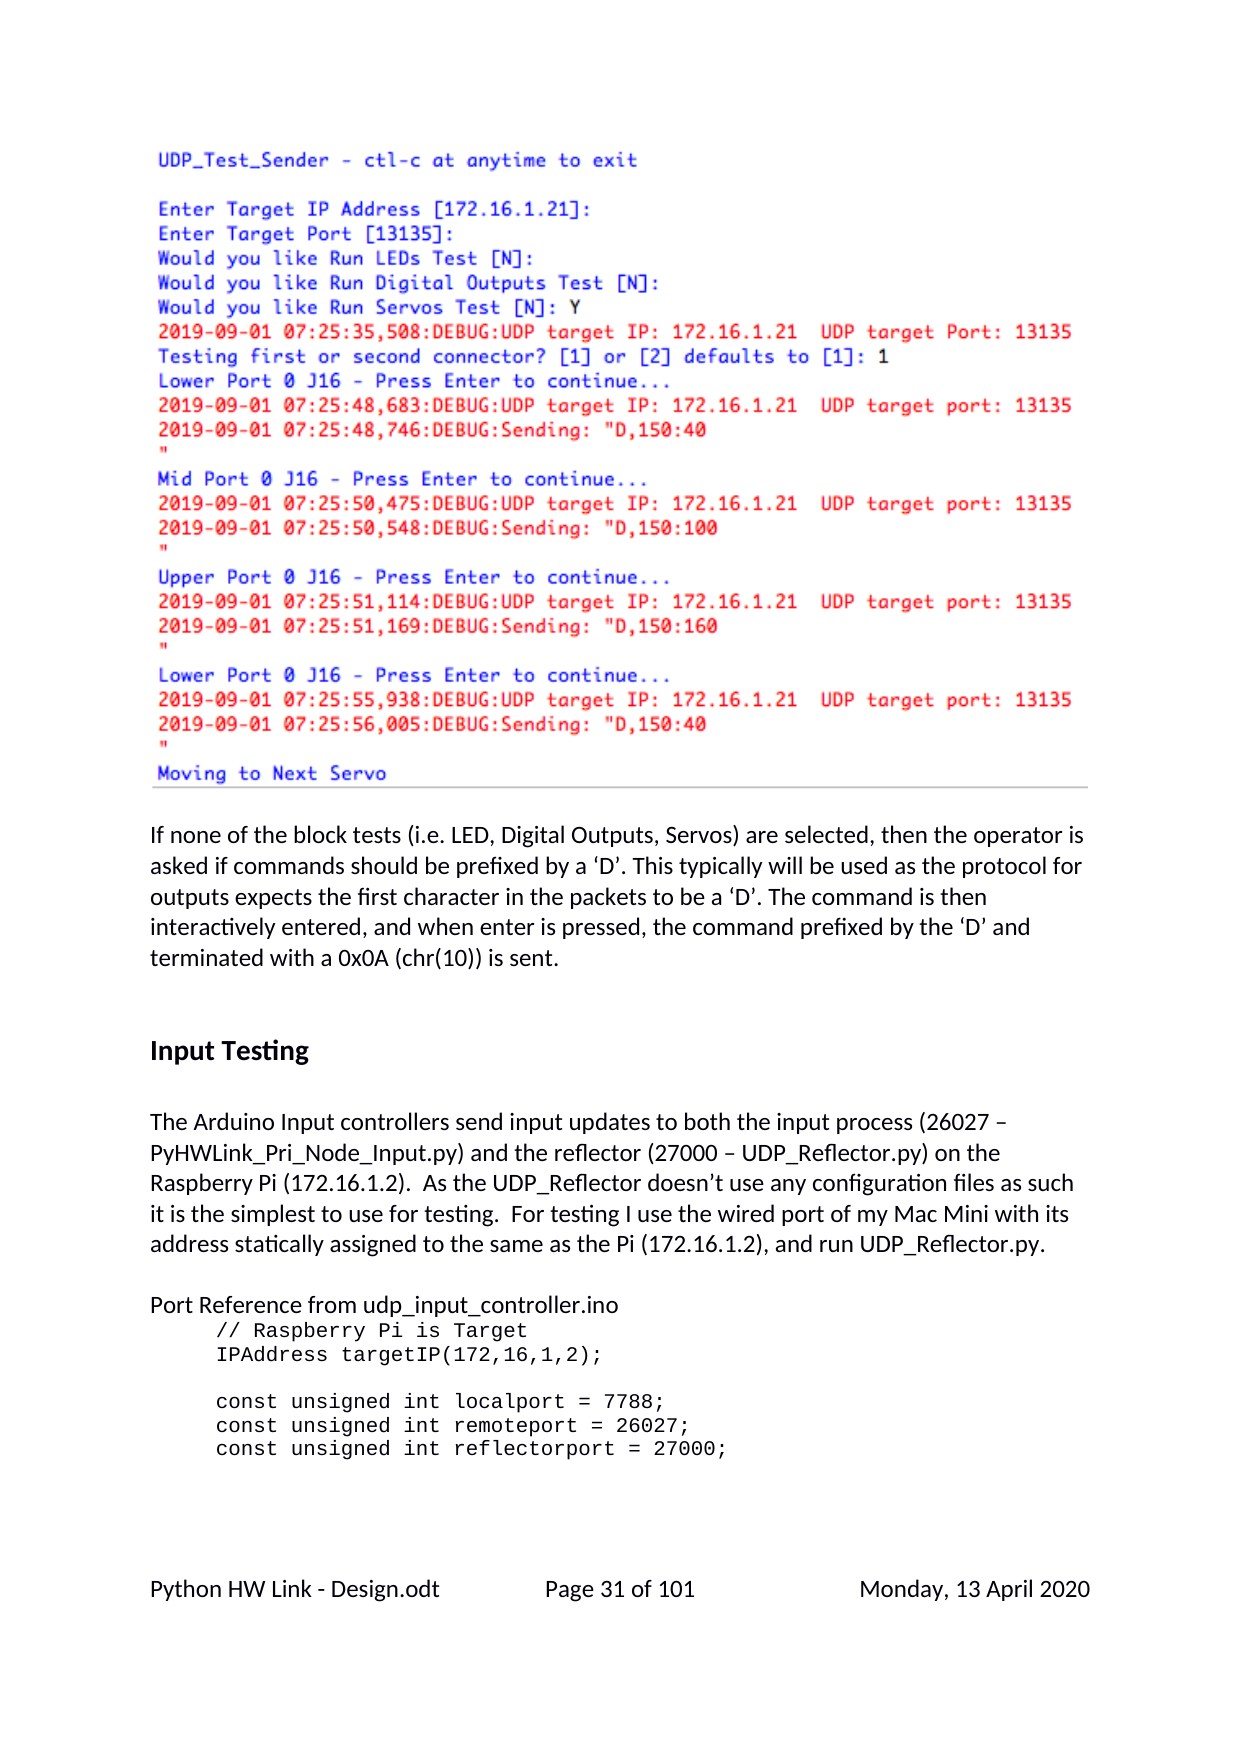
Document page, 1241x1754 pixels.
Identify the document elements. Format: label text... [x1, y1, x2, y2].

text Port Reference from udp_input_controller.ino [150, 1289, 1090, 1320]
text const unsigned int remoteport = 26027; [216, 1415, 1090, 1438]
text // Raspberry Pi is Target [216, 1320, 1090, 1344]
text const unsigned int localport = 7788; [216, 1391, 1090, 1415]
subtitle Input Testing [150, 1032, 1090, 1068]
text const unsigned int reflectorport = 27000; [216, 1438, 1090, 1462]
text If none of the block tests (i.e. LED, Digital Outputs, Servos) are selected, then the operator is asked if commands should be prefixed by a ‘D’. This typically will be used as the protocol for outputs expects the first character in the packets to be a ‘D’. The command is then interactively entered, and when enter is pressed, the command prefixed by the ‘D’ and terminated with a 0x0A (chr(10)) is sent. [150, 820, 1090, 972]
text The Arduino Input controllers send input updates to both the input process (26027 – PyHWLink_Pri_Node_Input.py) and the reflector (27000 – UDP_Reflector.py) on the Raspberry Pi (172.16.1.2). As the UDP_Reflector doesn’t use any configuration files as such it is the simplest to use for testing. For testing I use the wired port of my Mac Mini with its address statically assigned to the same as the Pi (172.16.1.2), and run UDP_Reflector.py. [150, 1106, 1090, 1259]
picture [152, 150, 1088, 790]
text IPAddress targetIP(172,16,1,2); [216, 1344, 1090, 1367]
